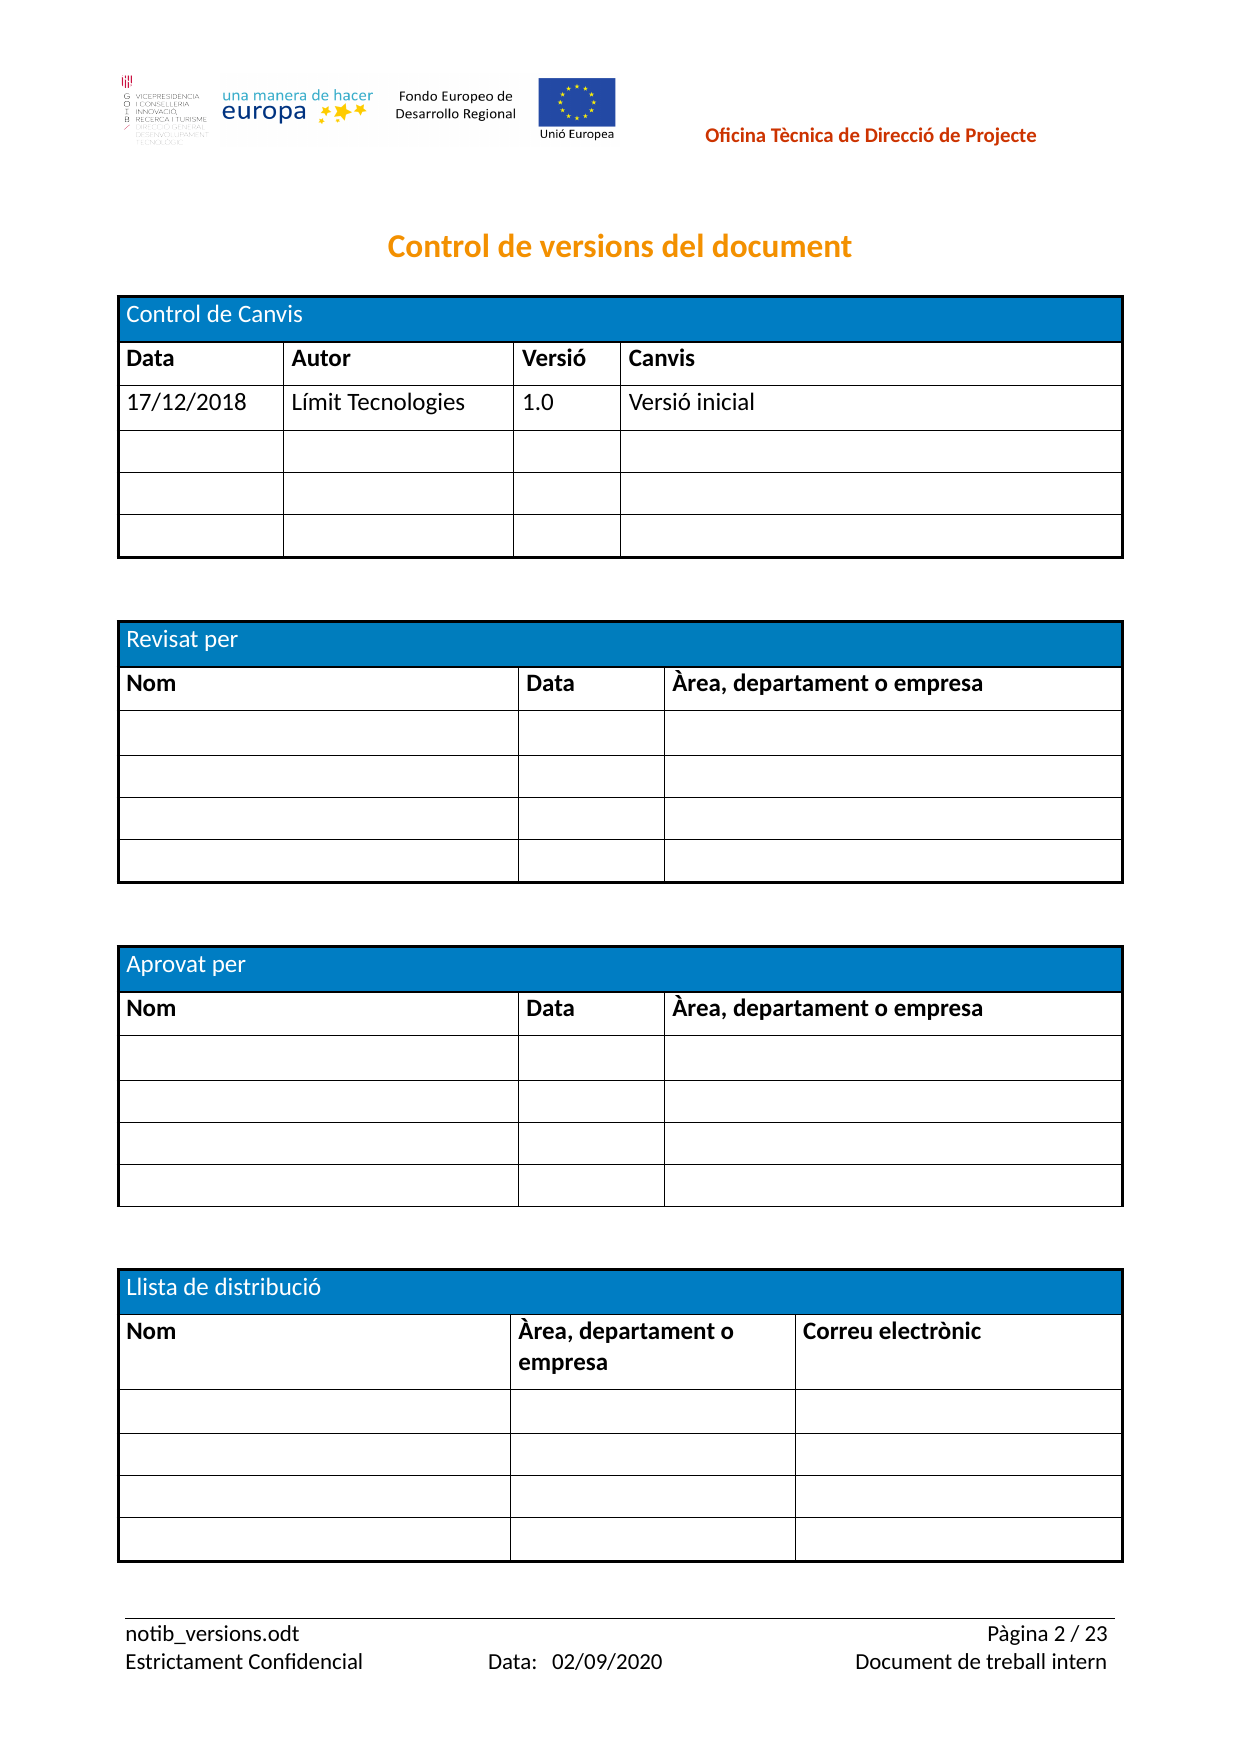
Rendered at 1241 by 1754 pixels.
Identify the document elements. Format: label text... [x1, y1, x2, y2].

table_cell [665, 1036, 1121, 1079]
table_cell [796, 1518, 1121, 1559]
table_cell [120, 1518, 510, 1559]
table_cell Nom [120, 993, 518, 1035]
table_cell Nom [120, 1315, 510, 1389]
table_cell [519, 1036, 664, 1079]
table_cell [120, 1390, 510, 1433]
table_cell [120, 1123, 518, 1164]
table_cell [284, 431, 513, 472]
table_cell [120, 431, 283, 472]
table_cell [796, 1434, 1121, 1475]
table_cell Data [120, 343, 283, 385]
table_cell Límit Tecnologies [284, 386, 513, 429]
table_cell [519, 840, 664, 881]
table_cell Àrea, departament o empresa [665, 993, 1121, 1035]
table_cell 1.0 [514, 386, 620, 429]
table_cell [514, 431, 620, 472]
table_cell Versió [514, 343, 620, 385]
table_cell [120, 1081, 518, 1122]
table_cell 17/12/2018 [120, 386, 283, 429]
table_cell [665, 840, 1121, 881]
picture [118, 73, 213, 147]
table_cell [519, 1081, 664, 1122]
table_cell [514, 515, 620, 556]
table_cell [120, 756, 518, 797]
table_cell Nom [120, 668, 518, 710]
table_cell [120, 840, 518, 881]
table_cell [511, 1518, 795, 1559]
table_cell [284, 473, 513, 514]
table_cell [665, 1123, 1121, 1164]
table_cell [120, 798, 518, 839]
table_cell [621, 473, 1121, 514]
table_cell Àrea, departament o empresa [665, 668, 1121, 710]
table_cell [514, 473, 620, 514]
table_cell [665, 1165, 1121, 1206]
table_cell Canvis [621, 343, 1121, 385]
table_cell [511, 1476, 795, 1517]
table_cell [120, 1036, 518, 1079]
table_cell Àrea, departament o empresa [511, 1315, 795, 1389]
table_cell [519, 756, 664, 797]
table_cell Data [519, 668, 664, 710]
table_cell [665, 798, 1121, 839]
table_cell Data [519, 993, 664, 1035]
table_header Llista de distribució [120, 1271, 1121, 1314]
table_cell [621, 431, 1121, 472]
table_cell [120, 1165, 518, 1206]
table_cell Correu electrònic [796, 1315, 1121, 1389]
table_cell [519, 1123, 664, 1164]
table_header Aprovat per [120, 948, 1121, 991]
table_cell [511, 1390, 795, 1433]
table_cell [796, 1476, 1121, 1517]
table_cell [120, 1434, 510, 1475]
table_cell [796, 1390, 1121, 1433]
table_cell [621, 515, 1121, 556]
table_cell [665, 1081, 1121, 1122]
table_cell [120, 1476, 510, 1517]
table_header Revisat per [120, 623, 1121, 666]
table_cell [284, 515, 513, 556]
table_cell [511, 1434, 795, 1475]
table_cell [519, 798, 664, 839]
table_header Control de Canvis [120, 298, 1121, 341]
subtitle Control de versions del document [118, 225, 1122, 266]
picture [219, 73, 621, 147]
table_cell [519, 711, 664, 754]
table_cell Versió inicial [621, 386, 1121, 429]
table_cell [519, 1165, 664, 1206]
table_cell [120, 473, 283, 514]
table_cell [120, 515, 283, 556]
table_cell Autor [284, 343, 513, 385]
table_cell [665, 711, 1121, 754]
table_cell [665, 756, 1121, 797]
table_cell [120, 711, 518, 754]
